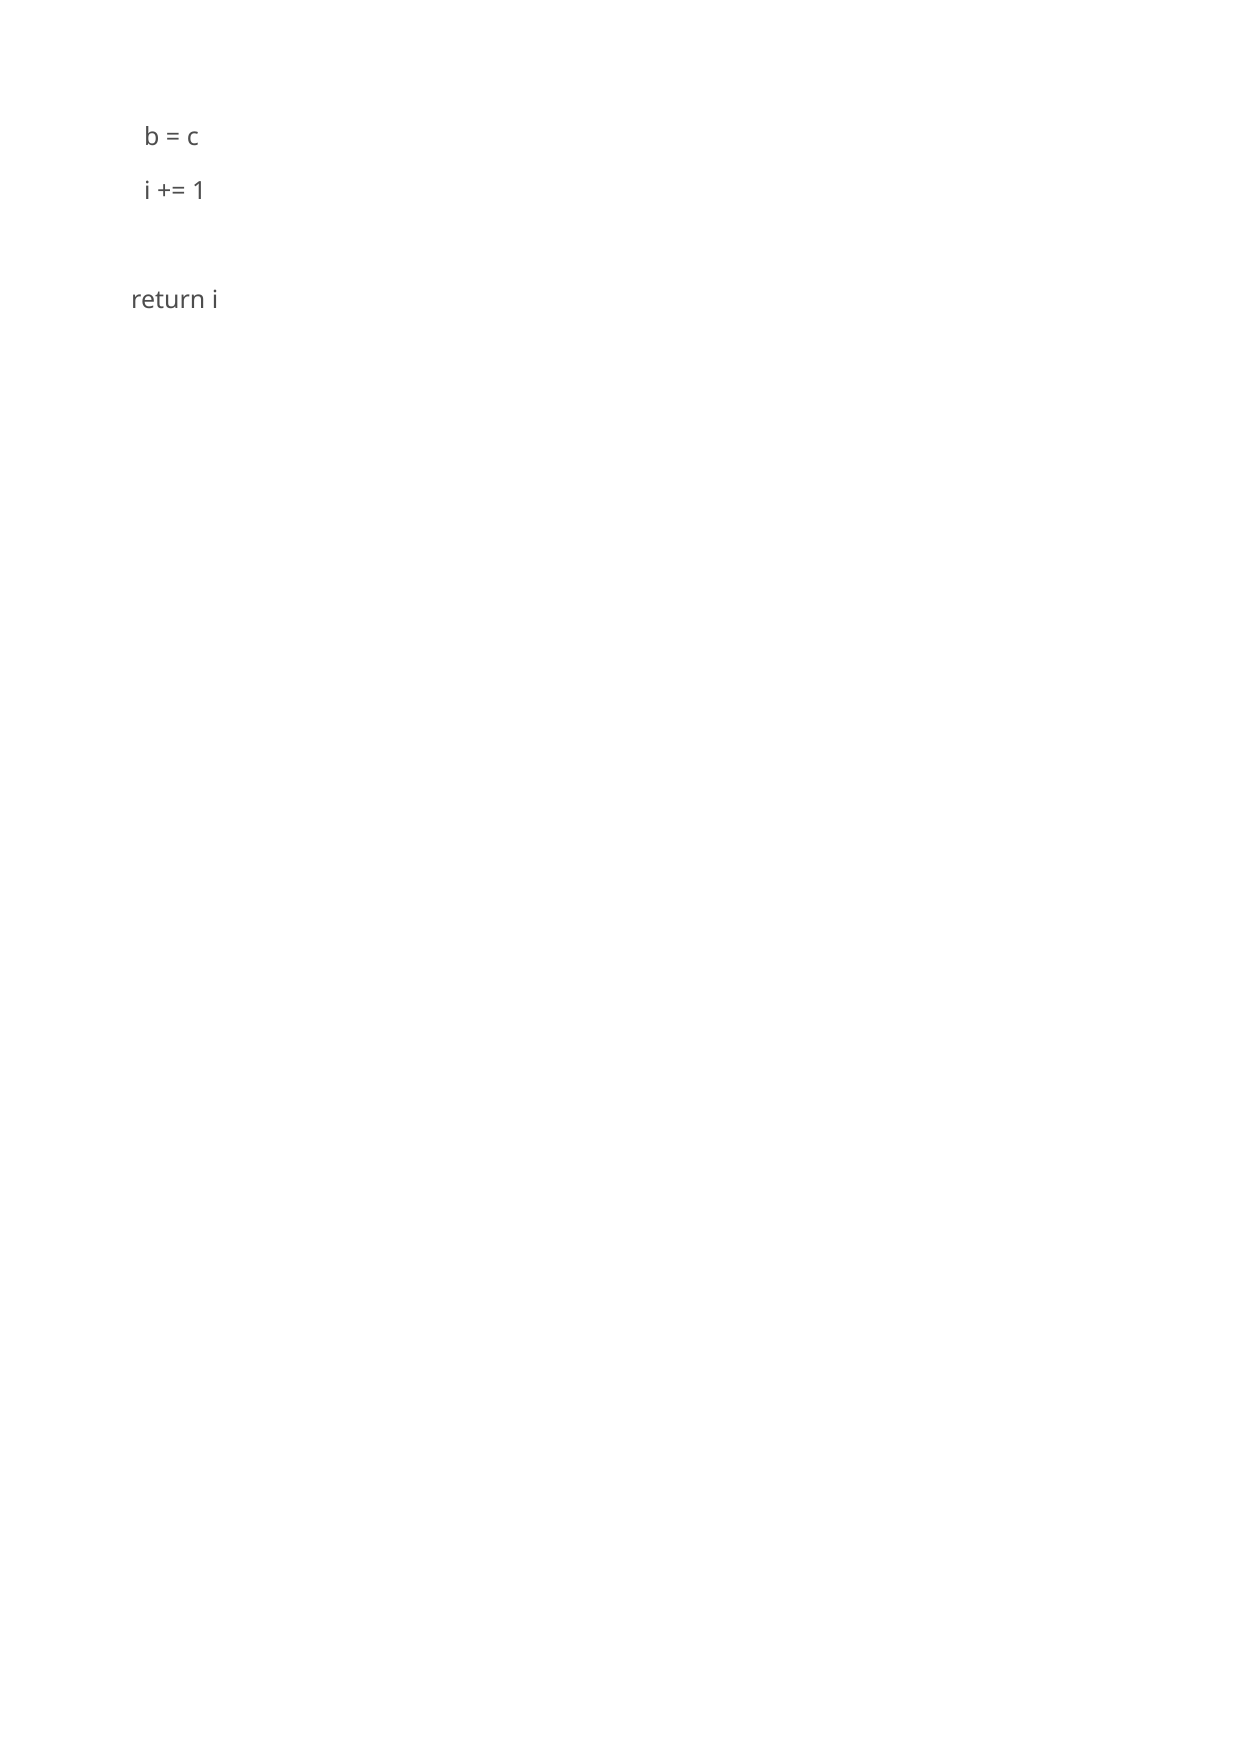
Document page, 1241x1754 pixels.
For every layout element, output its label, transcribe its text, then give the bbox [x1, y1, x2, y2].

text b = c [118, 118, 1122, 152]
text i += 1 [118, 173, 1122, 207]
text return i [118, 282, 1122, 316]
